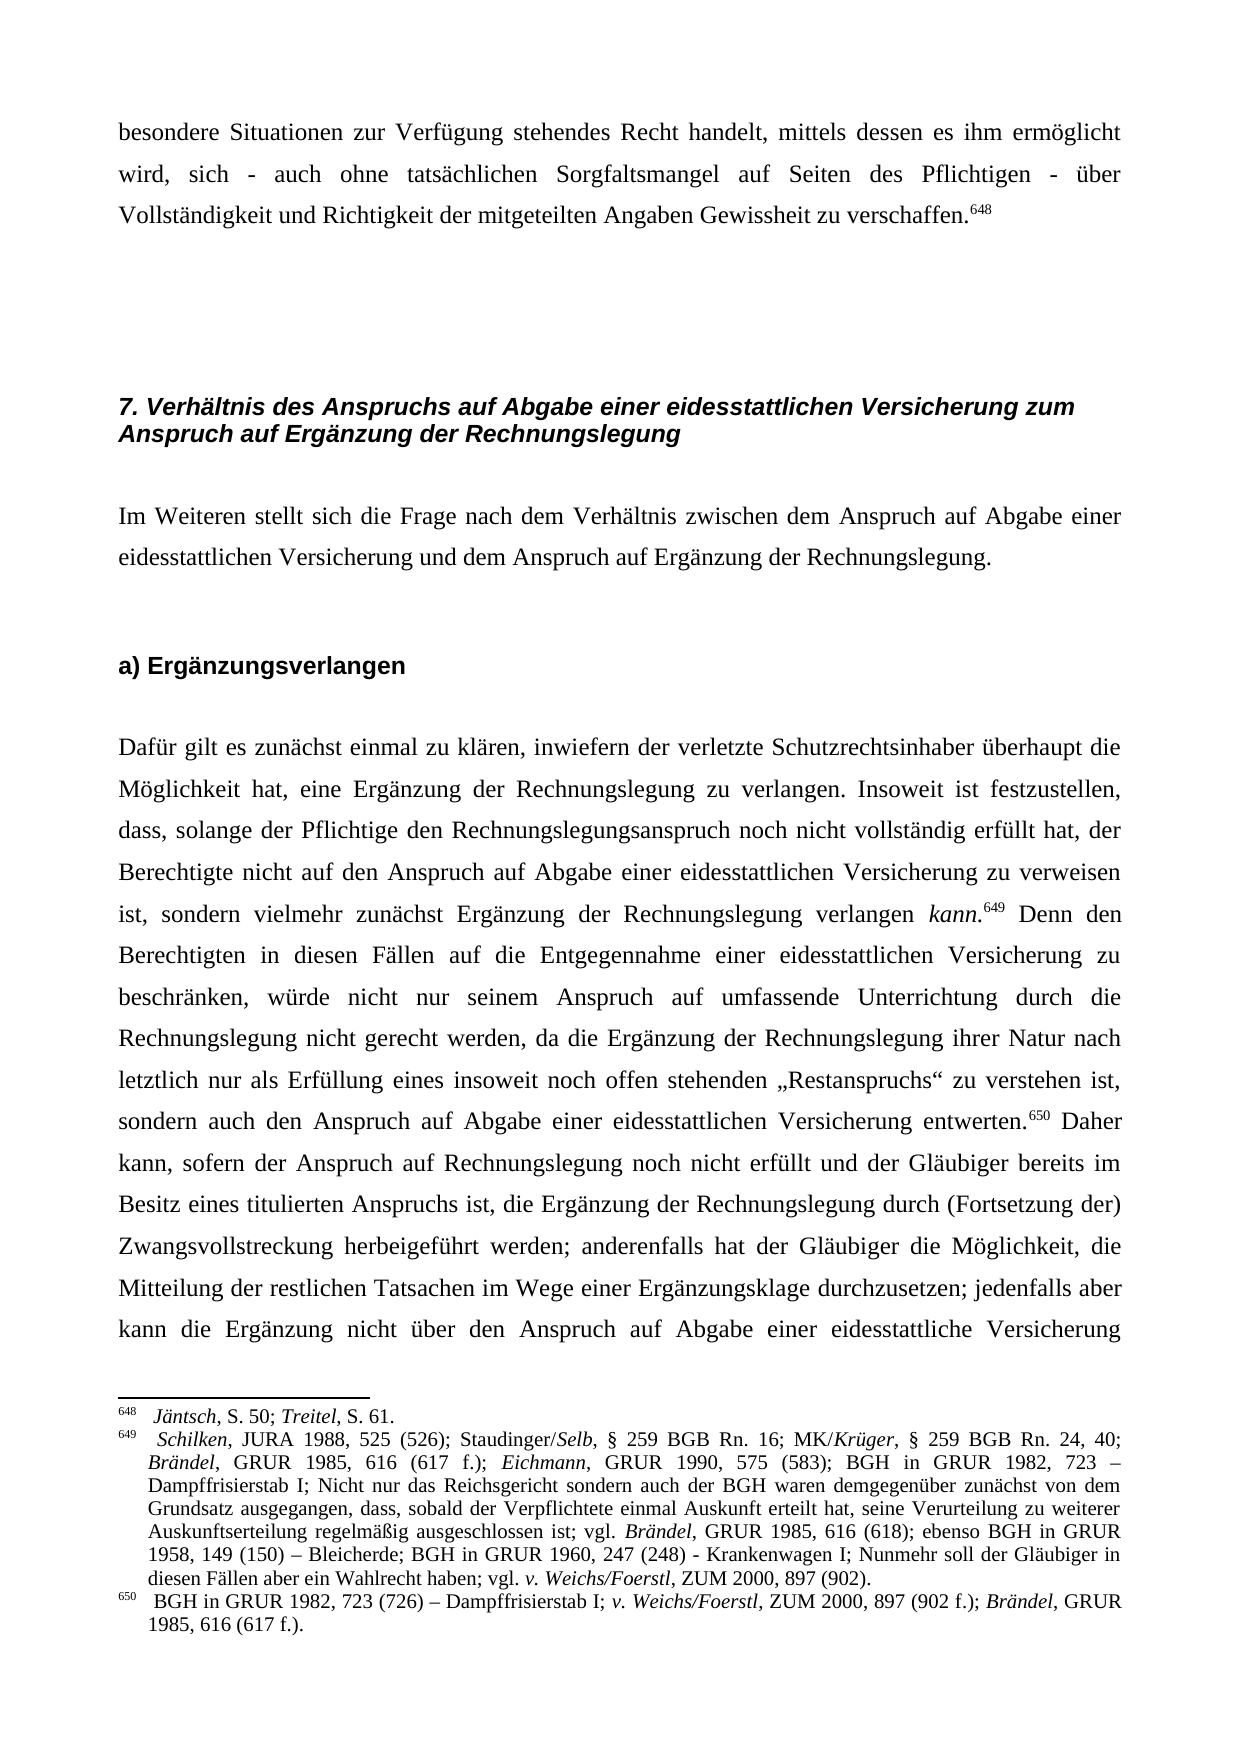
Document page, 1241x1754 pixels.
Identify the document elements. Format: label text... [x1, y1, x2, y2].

text Jäntsch, S. 50; Treitel, S. 61. [118, 1404, 1122, 1428]
text besondere Situationen zur Verfügung stehendes Recht handelt, mittels dessen es ihm ermöglicht wird, sich - auch ohne tatsächlichen Sorgfaltsmangel auf Seiten des Pflichtigen - über Vollständigkeit und Richtigkeit der mitgeteilten Angaben Gewissheit zu verschaffen. [118, 118, 1122, 229]
text Im Weiteren stellt sich die Frage nach dem Verhältnis zwischen dem Anspruch auf Abgabe einer eidesstattlichen Versicherung und dem Anspruch auf Ergänzung der Rechnungslegung. [118, 502, 1122, 571]
text BGH in GRUR 1982, 723 (726) – Dampffrisierstab I; v. Weichs/Foerstl, ZUM 2000, 897 (902 f.); Brändel, GRUR 1985, 616 (617 f.). [118, 1589, 1122, 1636]
subtitle 7. Verhältnis des Anspruchs auf Abgabe einer eidesstattlichen Versicherung zum Anspruch auf Ergänzung der Rechnungslegung [118, 392, 1122, 448]
subtitle a) Ergänzungsverlangen [118, 652, 1122, 679]
text Dafür gilt es zunächst einmal zu klären, inwiefern der verletzte Schutzrechtsinhaber überhaupt die Möglichkeit hat, eine Ergänzung der Rechnungslegung zu verlangen. Insoweit ist festzustellen, dass, solange der Pflichtige den Rechnungslegungsanspruch noch nicht vollständig erfüllt hat, der Berechtigte nicht auf den Anspruch auf Abgabe einer eidesstattlichen Versicherung zu verweisen ist, sondern vielmehr zunächst Ergänzung der Rechnungslegung verlangen kann. Denn den Berechtigten in diesen Fällen auf die Entgegennahme einer eidesstattlichen Versicherung zu beschränken, würde nicht nur seinem Anspruch auf umfassende Unterrichtung durch die Rechnungslegung nicht gerecht werden, da die Ergänzung der Rechnungslegung ihrer Natur nach letztlich nur als Erfüllung eines insoweit noch offen stehenden „Restanspruchs“ zu verstehen ist, sondern auch den Anspruch auf Abgabe einer eidesstattlichen Versicherung entwerten. Daher kann, sofern der Anspruch auf Rechnungslegung noch nicht erfüllt und der Gläubiger bereits im Besitz eines titulierten Anspruchs ist, die Ergänzung der Rechnungslegung durch (Fortsetzung der) Zwangsvollstreckung herbeigeführt werden; anderenfalls hat der Gläubiger die Möglichkeit, die Mitteilung der restlichen Tatsachen im Wege einer Ergänzungsklage durchzusetzen; jedenfalls aber kann die Ergänzung nicht über den Anspruch auf Abgabe einer eidesstattliche Versicherung [118, 733, 1122, 1343]
text Schilken, JURA 1988, 525 (526); Staudinger/Selb, § 259 BGB Rn. 16; MK/Krüger, § 259 BGB Rn. 24, 40; Brändel, GRUR 1985, 616 (617 f.); Eichmann, GRUR 1990, 575 (583); BGH in GRUR 1982, 723 – Dampffrisierstab I; Nicht nur das Reichsgericht sondern auch der BGH waren demgegenüber zunächst von dem Grundsatz ausgegangen, dass, sobald der Verpflichtete einmal Auskunft erteilt hat, seine Verurteilung zu weiterer Auskunftserteilung regelmäßig ausgeschlossen ist; vgl. Brändel, GRUR 1985, 616 (618); ebenso BGH in GRUR 1958, 149 (150) – Bleicherde; BGH in GRUR 1960, 247 (248) - Krankenwagen I; Nunmehr soll der Gläubiger in diesen Fällen aber ein Wahlrecht haben; vgl. v. Weichs/Foerstl, ZUM 2000, 897 (902). [118, 1428, 1122, 1589]
